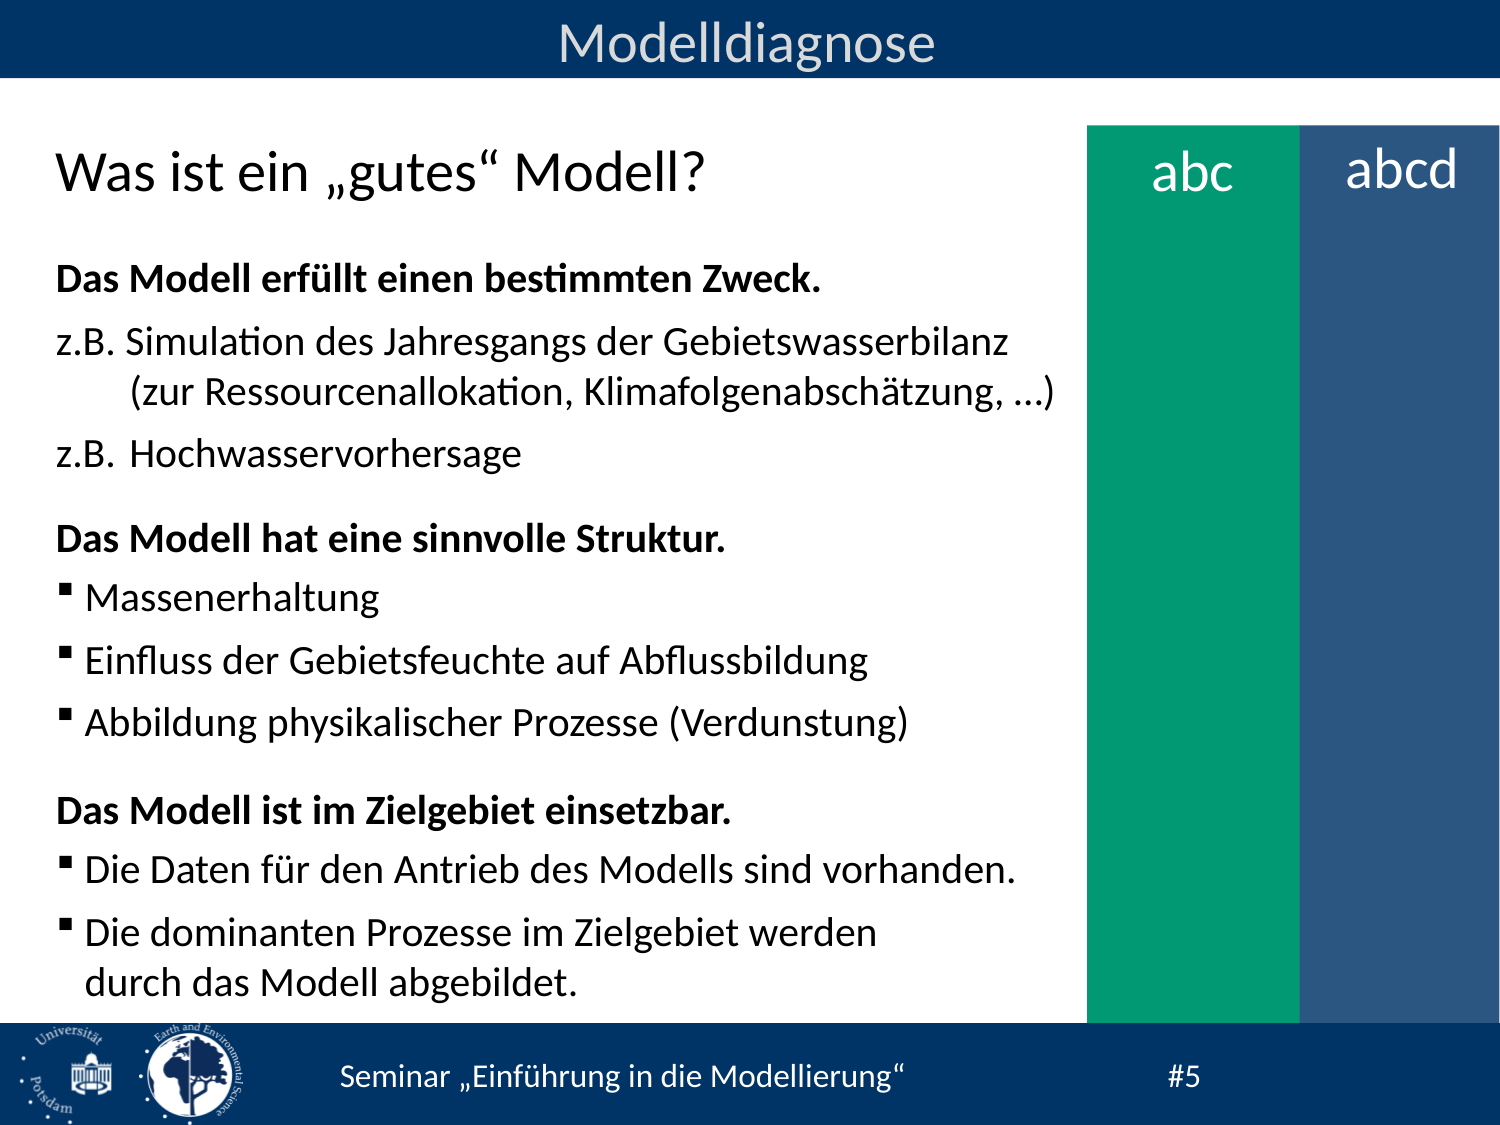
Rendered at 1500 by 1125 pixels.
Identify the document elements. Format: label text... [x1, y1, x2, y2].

text_box Die Daten für den Antrieb des Modells sind vorhanden. Die dominanten Prozesse im Zielgebiet werden durch das Modell abgebildet. [41, 834, 1081, 1013]
text_box z.B. Simulation des Jahresgangs der Gebietswasserbilanz (zur Ressourcenallokation, Klimafolgenabschätzung, …) z.B. Hochwasservorhersage [41, 306, 1087, 484]
text_box Das Modell ist im Zielgebiet einsetzbar. [41, 775, 892, 834]
text_box Das Modell erfüllt einen bestimmten Zweck. [41, 243, 1034, 306]
text_box Massenerhaltung Einfluss der Gebietsfeuchte auf Abflussbildung Abbildung physikalischer Prozesse (Verdunstung) [41, 562, 1093, 753]
text_box abcd [1314, 122, 1475, 208]
text_box Modelldiagnose [0, 0, 1495, 75]
text_box abc [1089, 125, 1250, 211]
picture [139, 1023, 243, 1125]
text_box Das Modell hat eine sinnvolle Struktur. [41, 503, 892, 562]
text_box [1300, 125, 1500, 1023]
text_box Was ist ein „gutes“ Modell? [41, 125, 845, 211]
